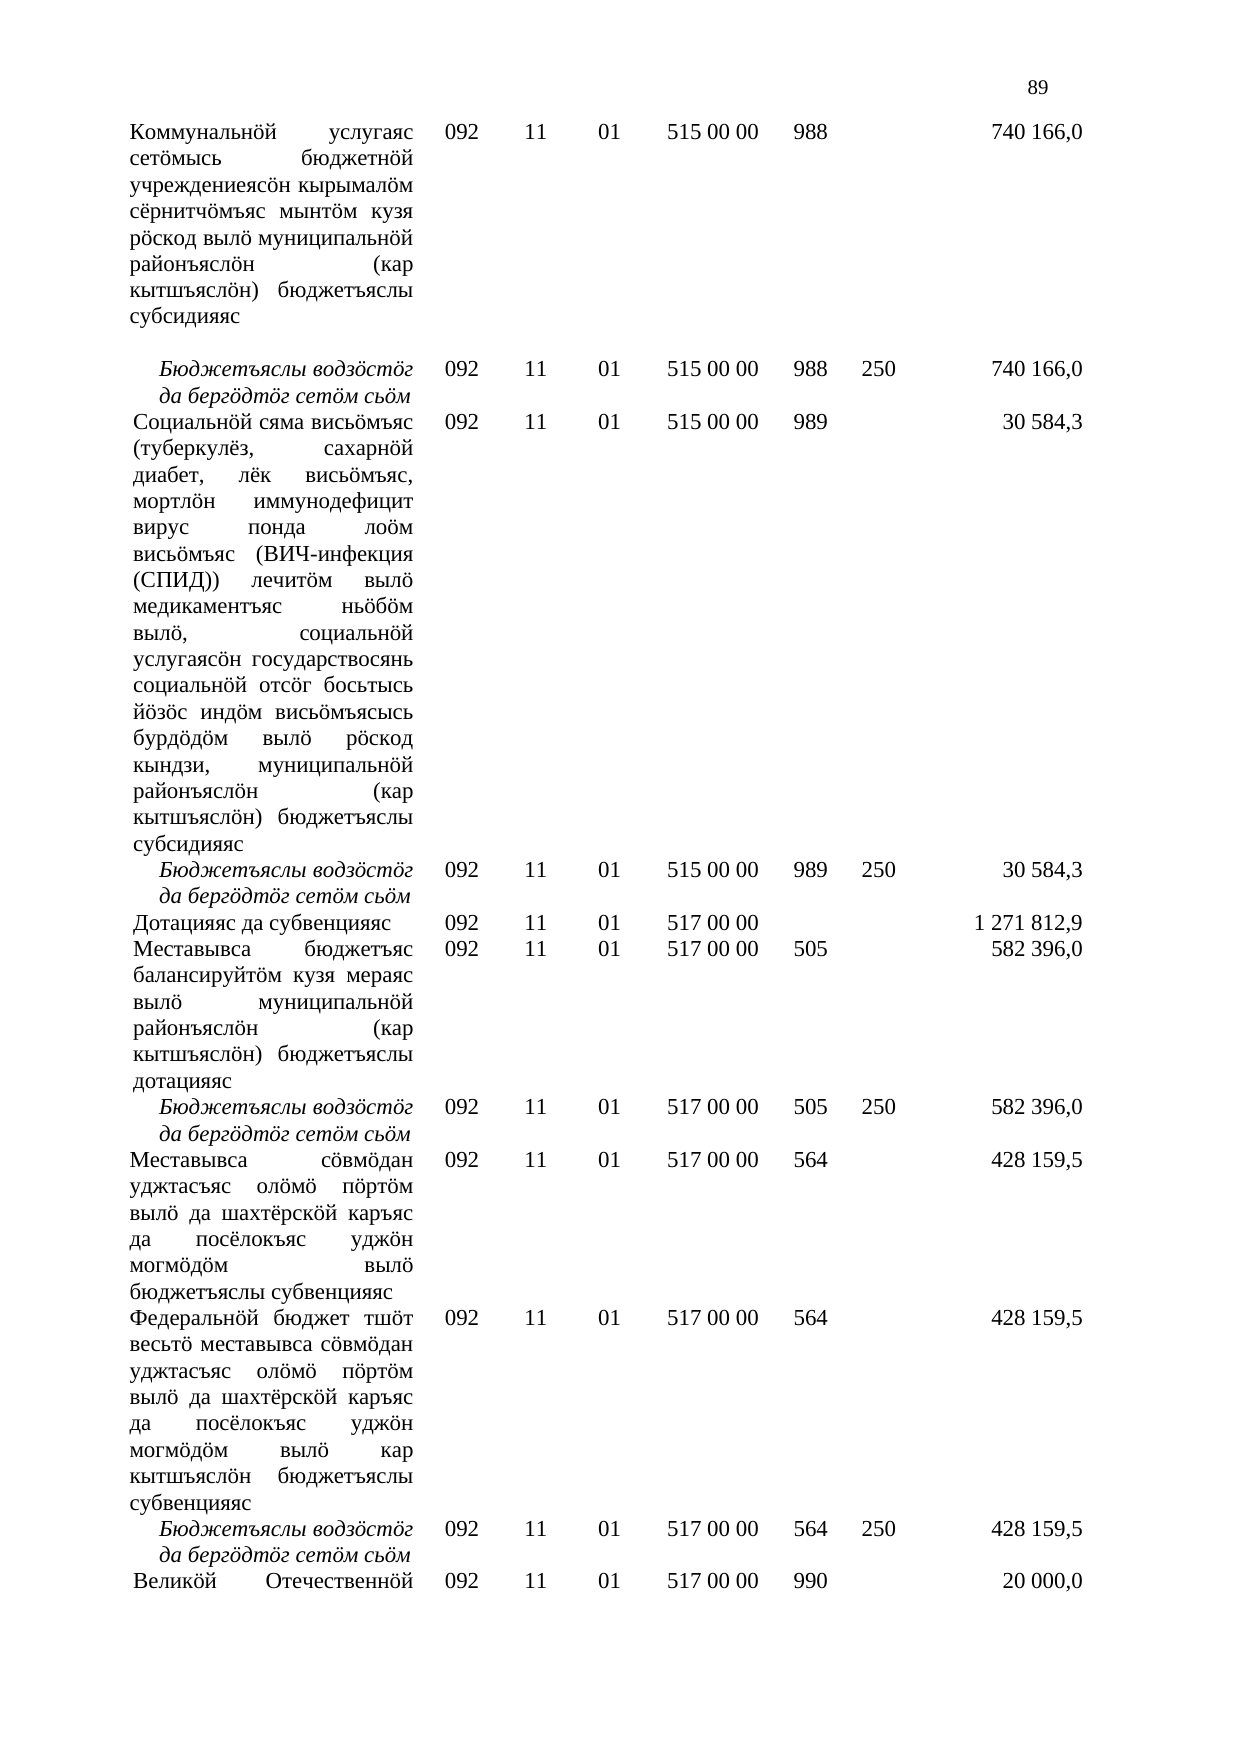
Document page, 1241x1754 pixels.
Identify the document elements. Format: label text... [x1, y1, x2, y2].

table_cell 11 [499, 1515, 572, 1568]
table_cell 515 00 00 [646, 118, 779, 355]
table_cell 582 396,0 [916, 1093, 1094, 1146]
table_cell Социальнöй сяма висьöмъяс (туберкулёз, сахарнöй диабет, лёк висьöмъяс, мортлöн иммунодефицит вирус понда лоöм висьöмъяс (ВИЧ-инфекция (СПИД)) лечитöм вылö медикаментъяс ньöбöм вылö, социальнöй услугаясöн государствосянь социальнöй отсöг босьтысь йöзöс индöм висьöмъясысь бурдöдöм вылö рöскод кындзи, муниципальнöй районъяслöн (кар кытшъяслöн) бюджетъяслы субсидияяс [118, 408, 425, 856]
table_cell 428 159,5 [916, 1146, 1094, 1304]
table_cell [842, 118, 916, 355]
table_cell 564 [779, 1304, 842, 1515]
table_cell 517 00 00 [646, 1146, 779, 1304]
table_cell 01 [573, 1304, 646, 1515]
table_cell 11 [499, 909, 572, 935]
table_cell 01 [573, 355, 646, 408]
table_cell 092 [425, 1304, 498, 1515]
table_cell 092 [425, 1515, 498, 1568]
table_cell 30 584,3 [916, 856, 1094, 909]
table_cell 11 [499, 1146, 572, 1304]
table_cell 092 [425, 1568, 498, 1594]
table_cell 564 [779, 1515, 842, 1568]
table_cell 01 [573, 1568, 646, 1594]
table_cell 517 00 00 [646, 909, 779, 935]
table_cell Коммунальнöй услугаяс сетöмысь бюджетнöй учреждениеясöн кырымалöм сёрнитчöмъяс мынтöм кузя рöскод вылö муниципальнöй районъяслöн (кар кытшъяслöн) бюджетъяслы субсидияяс [118, 118, 425, 355]
table_cell 11 [499, 1568, 572, 1594]
table_cell 988 [779, 118, 842, 355]
table_cell 564 [779, 1146, 842, 1304]
table_cell 517 00 00 [646, 1093, 779, 1146]
table_cell 505 [779, 935, 842, 1093]
table_cell 1 271 812,9 [916, 909, 1094, 935]
table_cell 11 [499, 355, 572, 408]
table_cell 250 [842, 1515, 916, 1568]
table_cell 740 166,0 [916, 355, 1094, 408]
table_cell Дотацияяс да субвенцияяс [118, 909, 425, 935]
table_cell Меставывса бюджетъяс балансируйтöм кузя мераяс вылö муниципальнöй районъяслöн (кар кытшъяслöн) бюджетъяслы дотацияяс [118, 935, 425, 1093]
table_cell 01 [573, 935, 646, 1093]
table_cell 990 [779, 1568, 842, 1594]
table_cell [842, 408, 916, 856]
table_cell 092 [425, 909, 498, 935]
table_cell Бюджетъяслы водзöстöг да бергöдтöг сетöм сьöм [118, 355, 425, 408]
table_cell 20 000,0 [916, 1568, 1094, 1594]
table_cell 740 166,0 [916, 118, 1094, 355]
table_cell 582 396,0 [916, 935, 1094, 1093]
table_cell 250 [842, 355, 916, 408]
table_cell Федеральнöй бюджет тшöт весьтö меставывса сöвмöдан уджтасъяс олöмö пöртöм вылö да шахтёрскöй каръяс да посёлокъяс уджöн могмöдöм вылö кар кытшъяслöн бюджетъяслы субвенцияяс [118, 1304, 425, 1515]
table_cell Бюджетъяслы водзöстöг да бергöдтöг сетöм сьöм [118, 856, 425, 909]
table_cell 092 [425, 1146, 498, 1304]
table_cell 517 00 00 [646, 1515, 779, 1568]
table_cell 250 [842, 856, 916, 909]
table_cell [842, 909, 916, 935]
table_cell 517 00 00 [646, 1568, 779, 1594]
table_cell [842, 1304, 916, 1515]
table_cell 505 [779, 1093, 842, 1146]
table_cell 092 [425, 856, 498, 909]
table_cell 250 [842, 1093, 916, 1146]
table_cell Великöй Отечественнöй [118, 1568, 425, 1594]
table_cell 989 [779, 408, 842, 856]
table_cell [842, 1568, 916, 1594]
table_cell 30 584,3 [916, 408, 1094, 856]
table_cell 515 00 00 [646, 355, 779, 408]
table_cell 01 [573, 1146, 646, 1304]
table_cell 11 [499, 935, 572, 1093]
table_cell 988 [779, 355, 842, 408]
table_cell 01 [573, 1093, 646, 1146]
table_cell 515 00 00 [646, 408, 779, 856]
table_cell 092 [425, 1093, 498, 1146]
table_cell Меставывса сöвмöдан уджтасъяс олöмö пöртöм вылö да шахтёрскöй каръяс да посёлокъяс уджöн могмöдöм вылö бюджетъяслы субвенцияяс [118, 1146, 425, 1304]
table_cell 092 [425, 408, 498, 856]
table_cell Бюджетъяслы водзöстöг да бергöдтöг сетöм сьöм [118, 1093, 425, 1146]
table_cell 092 [425, 118, 498, 355]
table_cell 428 159,5 [916, 1304, 1094, 1515]
table_cell 11 [499, 856, 572, 909]
table_cell [842, 935, 916, 1093]
table_cell [779, 909, 842, 935]
table_cell 515 00 00 [646, 856, 779, 909]
table_cell 092 [425, 935, 498, 1093]
table_cell 517 00 00 [646, 1304, 779, 1515]
table_cell 01 [573, 118, 646, 355]
table_cell 428 159,5 [916, 1515, 1094, 1568]
table_cell 01 [573, 909, 646, 935]
table_cell 11 [499, 1304, 572, 1515]
table_cell 092 [425, 355, 498, 408]
table_cell 01 [573, 408, 646, 856]
table_cell 517 00 00 [646, 935, 779, 1093]
table_cell 11 [499, 118, 572, 355]
table_cell 989 [779, 856, 842, 909]
table_cell 11 [499, 1093, 572, 1146]
table_cell [842, 1146, 916, 1304]
table_cell 01 [573, 856, 646, 909]
table_cell 11 [499, 408, 572, 856]
table_cell 01 [573, 1515, 646, 1568]
table_cell Бюджетъяслы водзöстöг да бергöдтöг сетöм сьöм [118, 1515, 425, 1568]
